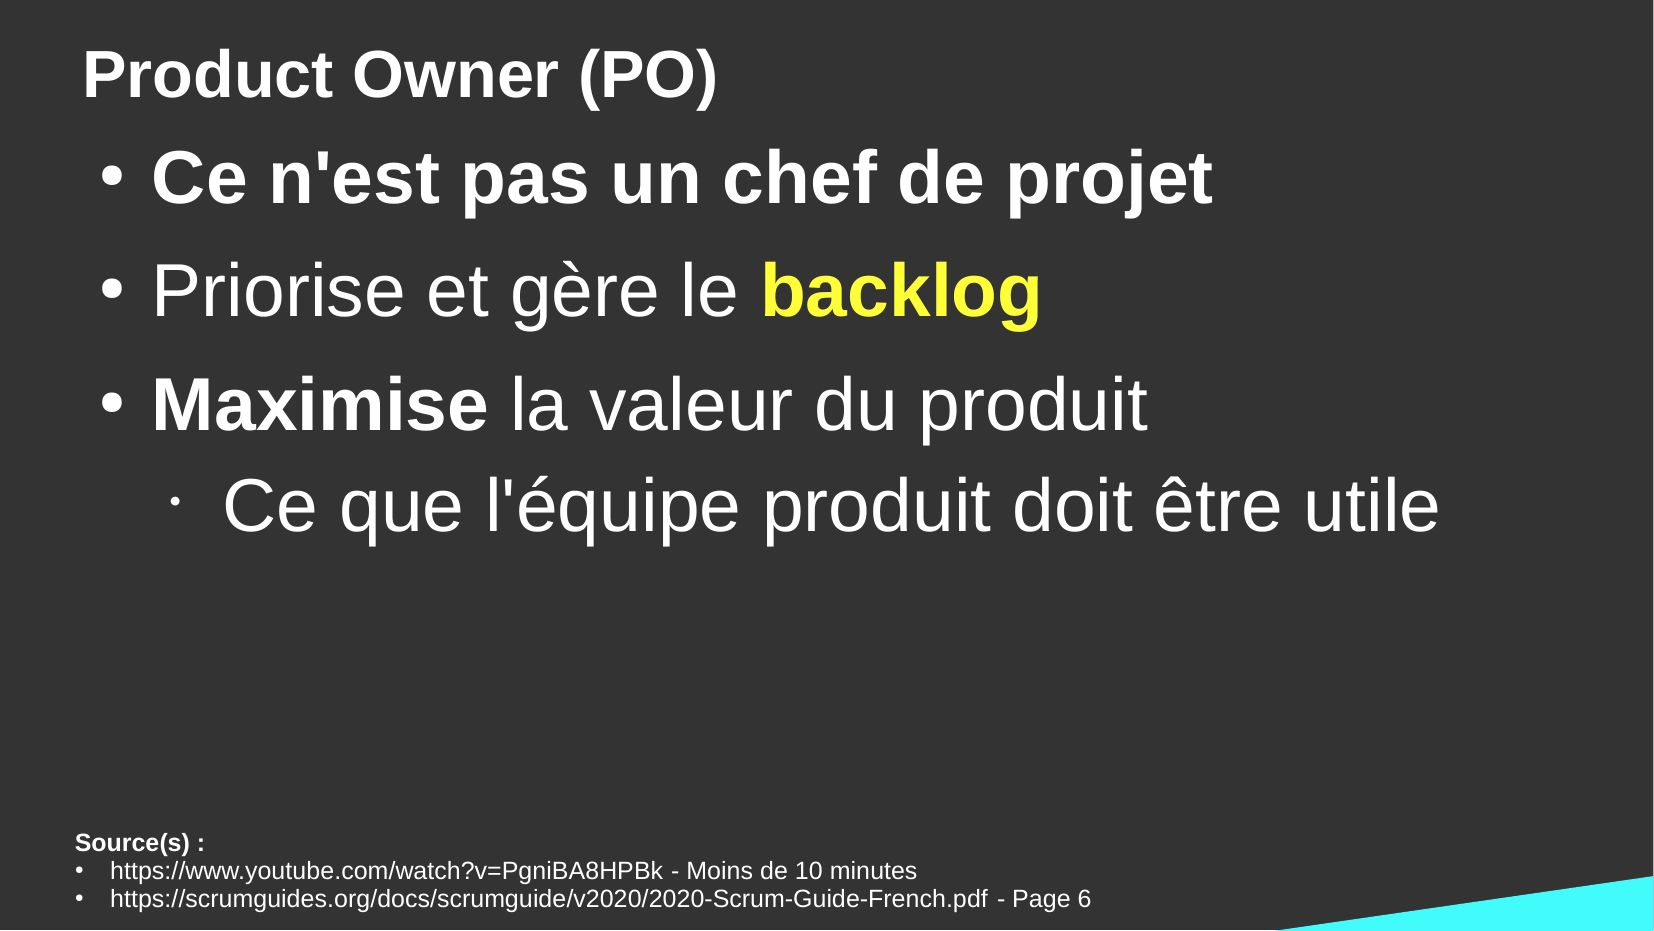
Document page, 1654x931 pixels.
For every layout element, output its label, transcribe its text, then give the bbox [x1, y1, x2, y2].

list Ce n'est pas un chef de projet Priorise et gère le backlog Maximise la valeur du produit Ce que l'équipe produit doit être utile [80, 135, 1620, 709]
title Product Owner (PO) [82, 37, 1571, 122]
text_box [1273, 876, 1654, 931]
text_box Source(s) : https://www.youtube.com/watch?v=PgniBA8HPBk - Moins de 10 minutes https://scrumguides.org/docs/scrumguide/v2020/2020-Scrum-Guide-French.pdf - Page 6 [60, 821, 1546, 921]
